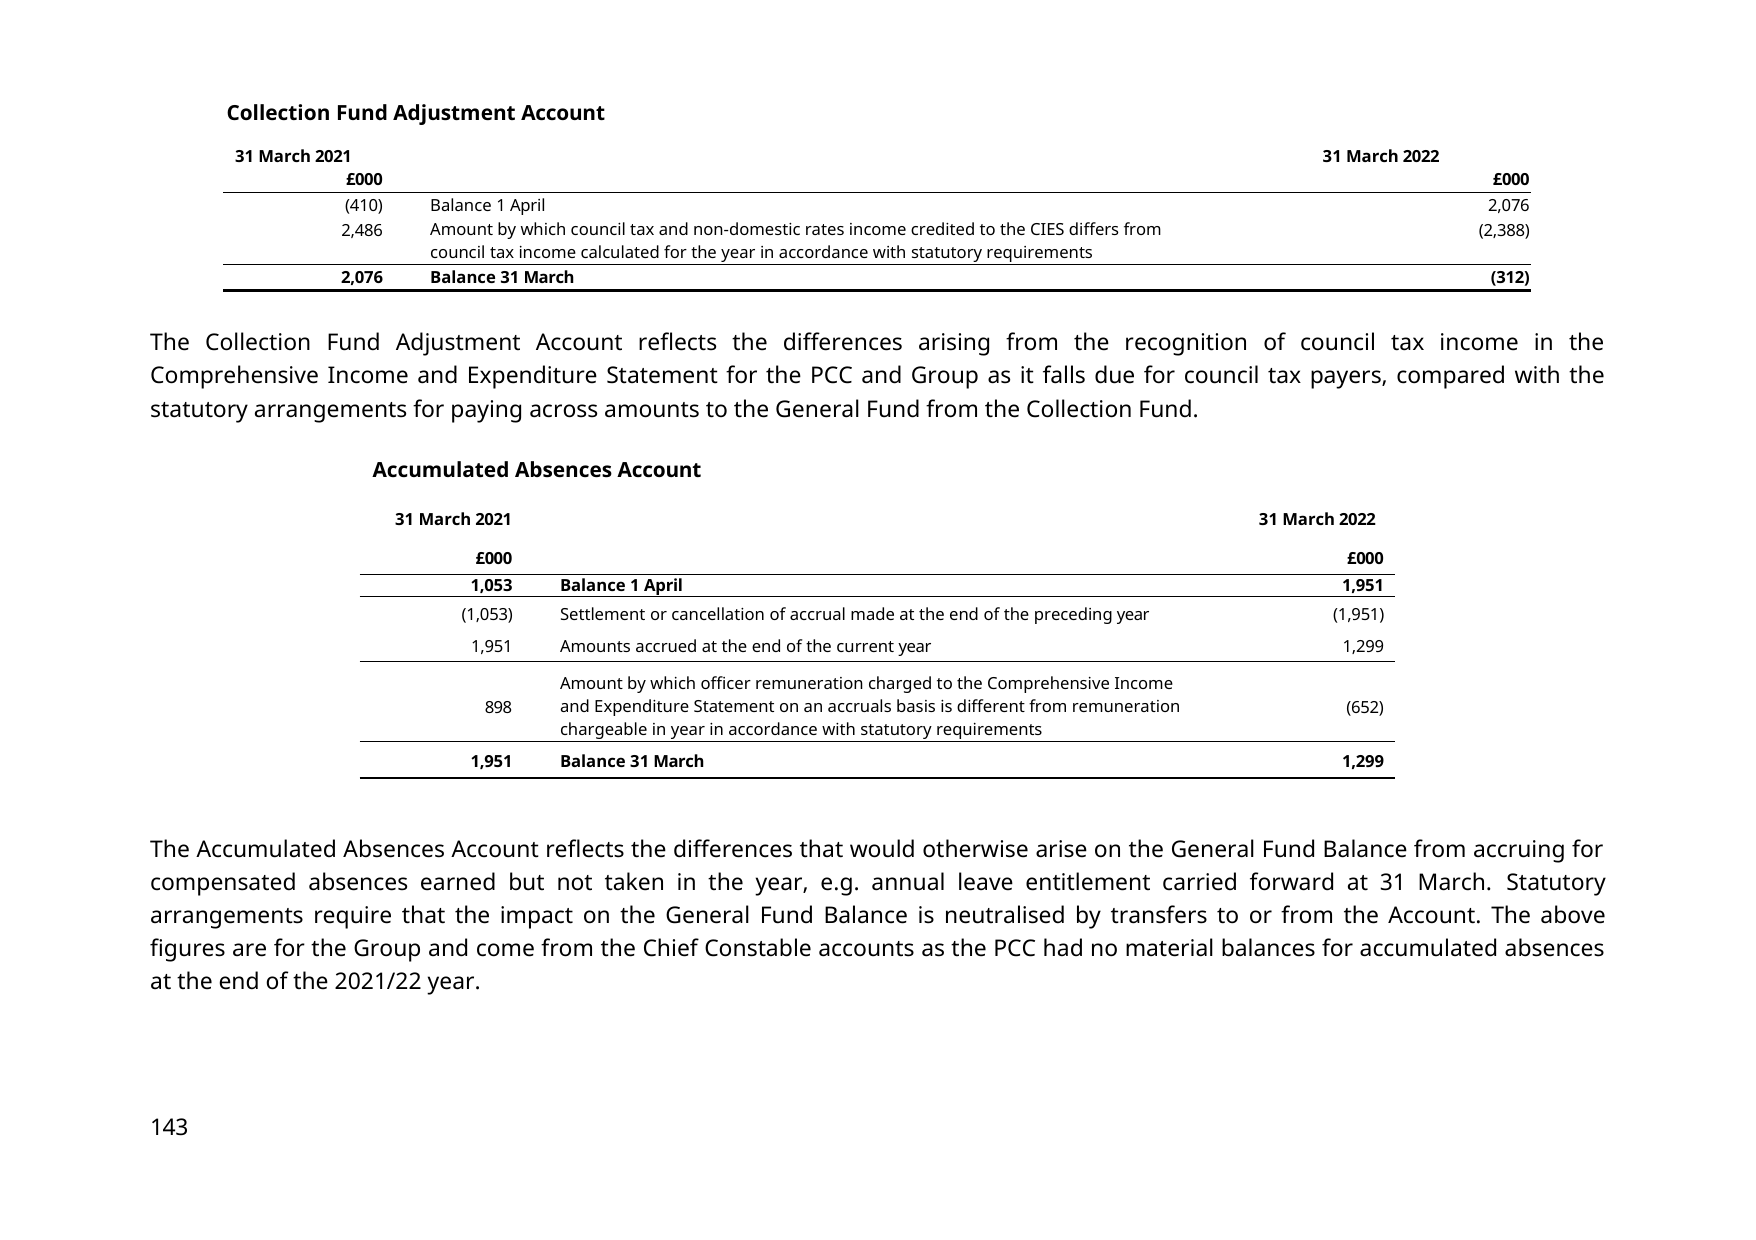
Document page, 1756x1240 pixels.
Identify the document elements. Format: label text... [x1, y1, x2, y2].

table_cell 31 March 2022 [406, 135, 1453, 167]
table_cell 1,951 [360, 742, 536, 777]
table_header Collection Fund Adjustment Account [223, 100, 1531, 135]
table_cell 31 March 2021 [223, 135, 406, 167]
table_cell (2,388) [1453, 216, 1531, 263]
table_cell Balance 1 April [406, 193, 1453, 216]
table_header Accumulated Absences Account [360, 458, 1395, 495]
table_cell Amounts accrued at the end of the current year [536, 629, 1259, 661]
table_cell 1,951 [360, 629, 536, 661]
text The Collection Fund Adjustment Account reflects the differences arising from the recognition of council tax income in the Comprehensive Income and Expenditure Statement for the PCC and Group as it falls due for council tax payers, compared with the statutory arrangements for paying across amounts to the General Fund from the Collection Fund. [150, 326, 1606, 424]
table_cell 1,299 [1259, 742, 1395, 777]
table_cell 2,076 [223, 265, 406, 289]
table_cell £000 [1259, 537, 1395, 574]
table_cell (312) [1453, 265, 1531, 289]
table_cell 2,076 [1453, 193, 1531, 216]
table_cell 1,951 [1259, 575, 1395, 596]
table_cell [536, 537, 1259, 574]
table_cell 31 March 2021 [360, 495, 536, 537]
table_cell 2,486 [223, 216, 406, 263]
table_cell 1,053 [360, 575, 536, 596]
text The Accumulated Absences Account reflects the differences that would otherwise arise on the General Fund Balance from accruing for compensated absences earned but not taken in the year, e.g. annual leave entitlement carried forward at 31 March. Statutory arrangements require that the impact on the General Fund Balance is neutralised by transfers to or from the Account. The above figures are for the Group and come from the Chief Constable accounts as the PCC had no material balances for accumulated absences at the end of the 2021/22 year. [150, 832, 1606, 996]
table_cell £000 [223, 167, 406, 191]
table_cell (410) [223, 193, 406, 216]
table_cell (652) [1259, 662, 1395, 741]
table_cell Amount by which officer remuneration charged to the Comprehensive Income and Expenditure Statement on an accruals basis is different from remuneration chargeable in year in accordance with statutory requirements [536, 662, 1259, 741]
table_cell £000 [1453, 167, 1531, 191]
table_cell Balance 31 March [406, 265, 1453, 289]
table_cell 31 March 2022 [536, 495, 1395, 537]
table_cell 1,299 [1259, 629, 1395, 661]
table_cell (1,053) [360, 597, 536, 628]
table_cell Balance 31 March [536, 742, 1259, 777]
table_cell (1,951) [1259, 597, 1395, 628]
table_cell Amount by which council tax and non-domestic rates income credited to the CIES differs from council tax income calculated for the year in accordance with statutory requirements [406, 216, 1453, 263]
table_cell [406, 167, 1453, 191]
table_cell £000 [360, 537, 536, 574]
table_cell 898 [360, 662, 536, 741]
table_cell [1453, 135, 1531, 167]
table_cell Settlement or cancellation of accrual made at the end of the preceding year [536, 597, 1259, 628]
table_cell Balance 1 April [536, 575, 1259, 596]
